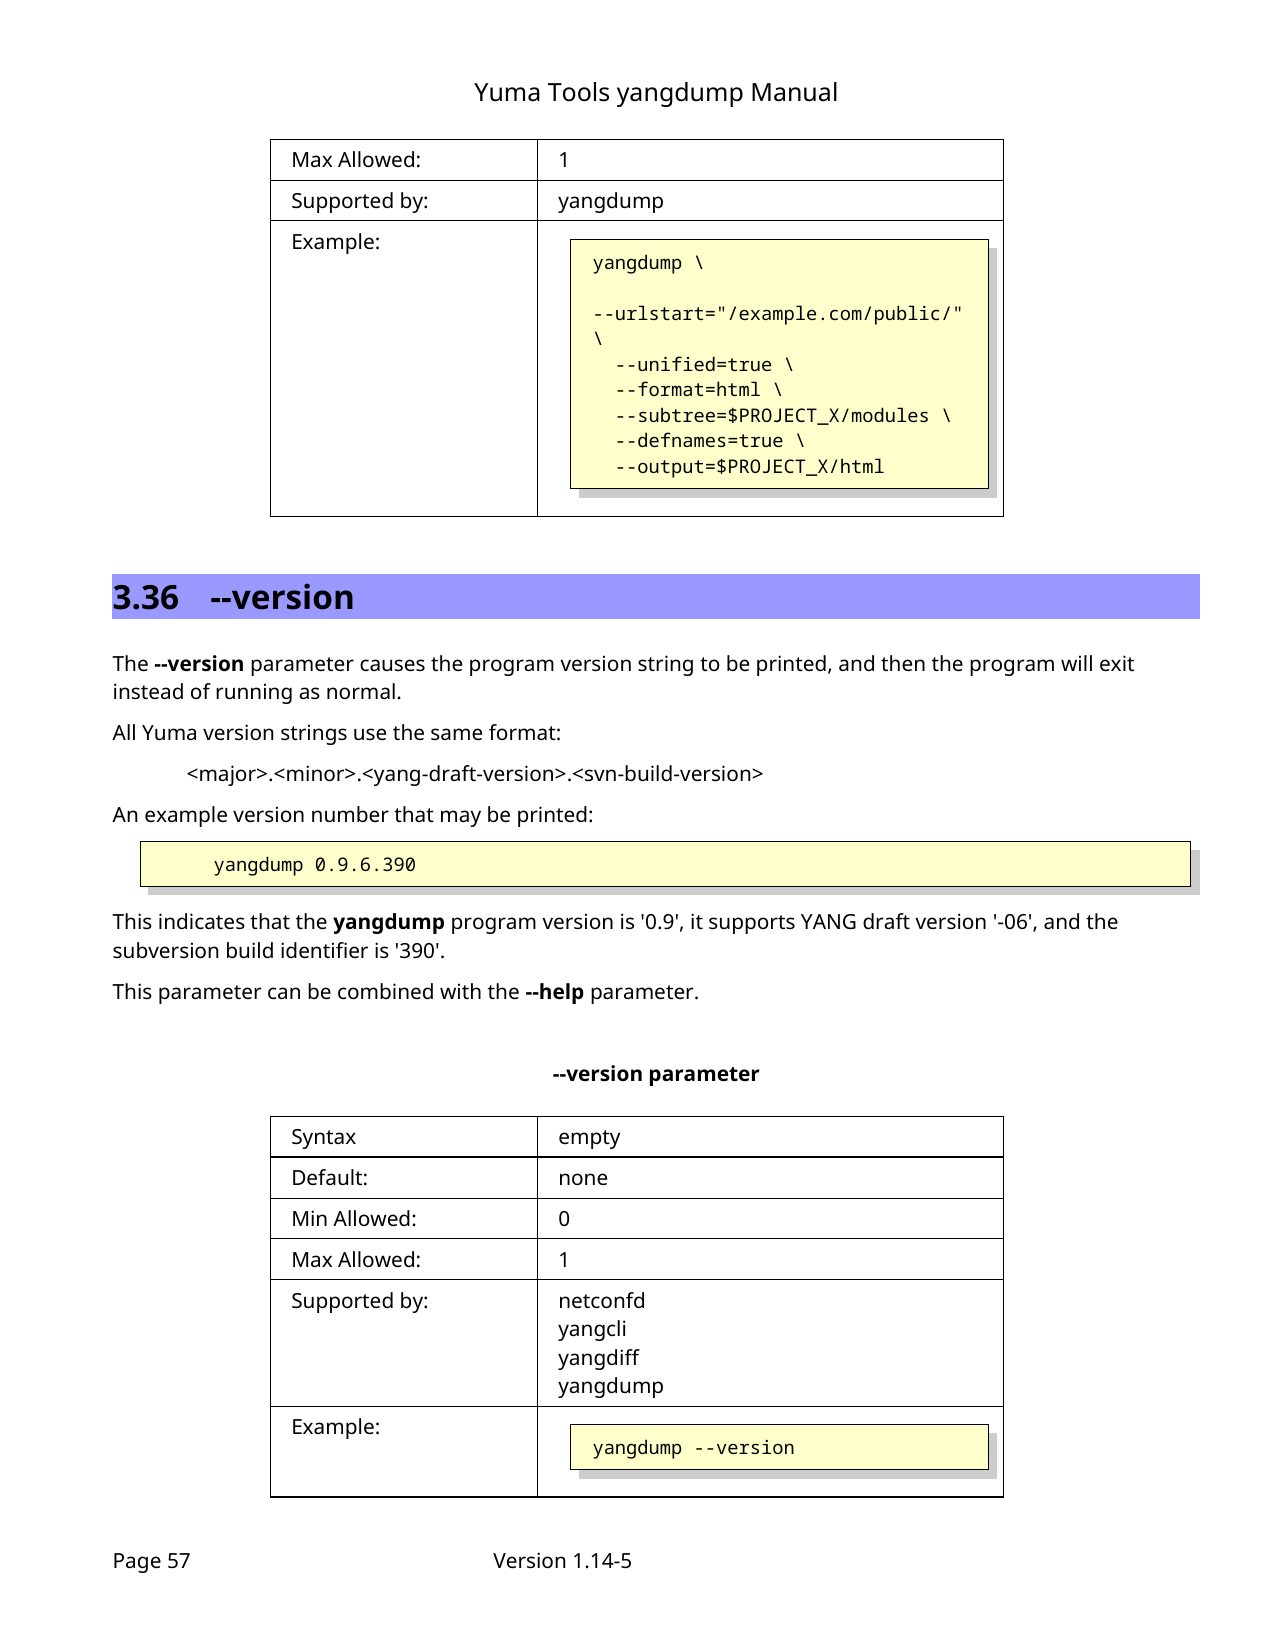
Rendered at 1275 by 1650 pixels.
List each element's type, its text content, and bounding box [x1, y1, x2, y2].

table_header empty [538, 1117, 1003, 1156]
text <major>.<minor>.<yang-draft-version>.<svn-build-version> [112, 759, 1200, 787]
table_cell Min Allowed: [271, 1199, 537, 1238]
table_header Syntax [271, 1117, 537, 1156]
table_cell Supported by: [271, 1280, 537, 1406]
table_cell 0 [538, 1199, 1003, 1238]
table_cell Max Allowed: [271, 140, 537, 179]
text yangdump 0.9.6.390 [141, 842, 1190, 886]
text All Yuma version strings use the same format: [112, 718, 1200, 747]
table_cell yangdump [538, 181, 1003, 220]
table_cell Example: [271, 1407, 537, 1496]
subtitle --version [112, 574, 1200, 619]
text An example version number that may be printed: [112, 800, 1200, 828]
table_cell Supported by: [271, 181, 537, 220]
table_cell Example: [271, 221, 537, 516]
table_cell Max Allowed: [271, 1239, 537, 1279]
table_cell yangdump --version [538, 1407, 1003, 1496]
table_cell netconfd yangcli yangdiff yangdump [538, 1280, 1003, 1406]
text This parameter can be combined with the --help parameter. [112, 977, 1200, 1005]
table_cell 1 [538, 140, 1003, 179]
text The --version parameter causes the program version string to be printed, and then the program will exit instead of running as normal. [112, 649, 1200, 706]
subtitle --version parameter [127, 1059, 1185, 1087]
table_cell Default: [271, 1158, 537, 1197]
table_cell yangdump \ --urlstart="/example.com/public/" \ --unified=true \ --format=html \ --subtree=$PROJECT_X/modules \ --defnames=true \ --output=$PROJECT_X/html [538, 221, 1003, 516]
table_cell none [538, 1158, 1003, 1197]
table_cell 1 [538, 1239, 1003, 1279]
text This indicates that the yangdump program version is '0.9', it supports YANG draft version '-06', and the subversion build identifier is '390'. [112, 907, 1200, 964]
